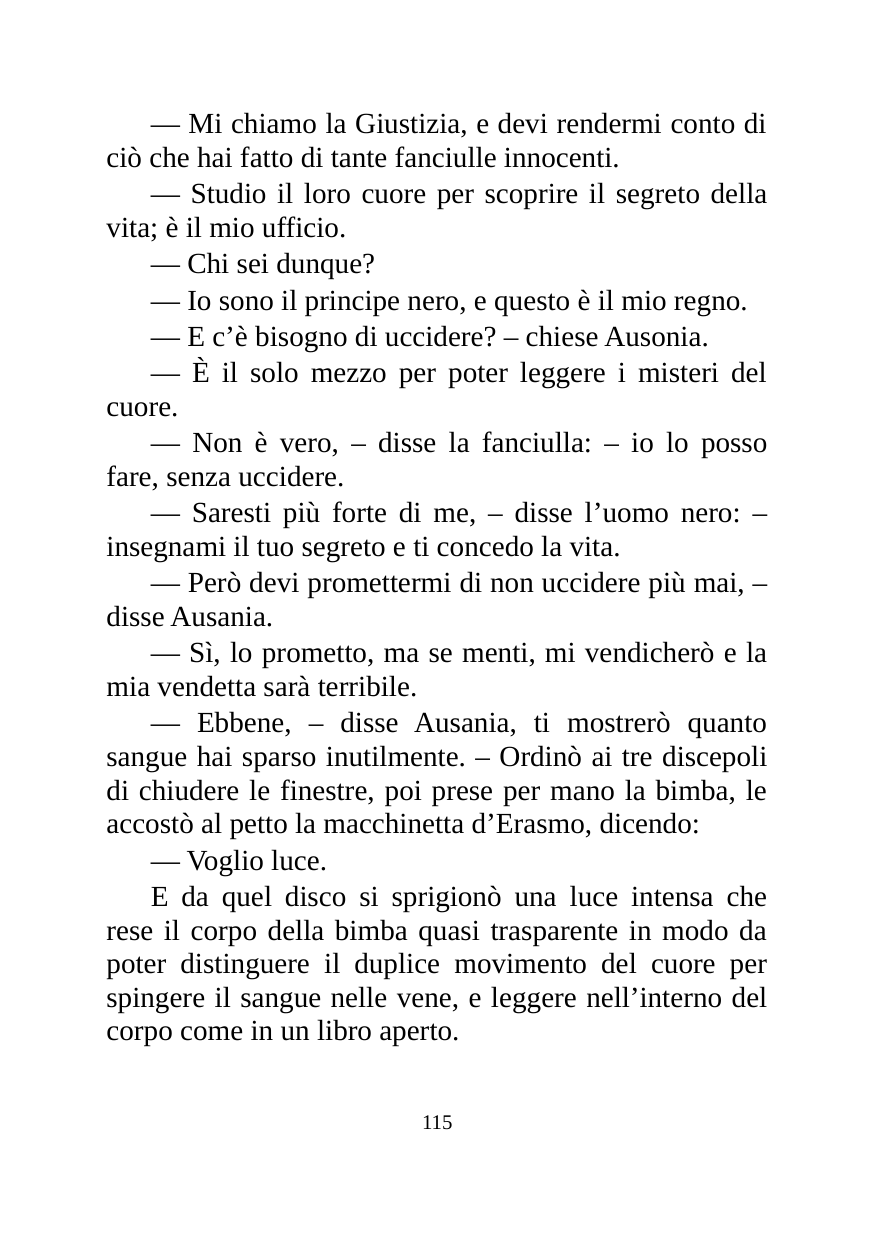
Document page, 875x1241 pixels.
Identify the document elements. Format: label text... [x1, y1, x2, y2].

text — È il solo mezzo per poter leggere i misteri del cuore. [106, 356, 768, 423]
text — E c’è bisogno di uccidere? – chiese Ausonia. [106, 319, 768, 353]
text — Voglio luce. [106, 843, 768, 876]
text — Però devi promettermi di non uccidere più mai, – disse Ausania. [106, 566, 768, 633]
text — Sì, lo prometto, ma se menti, mi vendicherò e la mia vendetta sarà terribile. [106, 636, 768, 703]
text — Studio il loro cuore per scoprire il segreto della vita; è il mio ufficio. [106, 176, 768, 243]
text — Io sono il principe nero, e questo è il mio regno. [106, 283, 768, 316]
text — Ebbene, – disse Ausania, ti mostrerò quanto sangue hai sparso inutilmente. – Ordinò ai tre discepoli di chiudere le finestre, poi prese per mano la bimba, le accostò al petto la macchinetta d’Erasmo, dicendo: [106, 706, 768, 840]
text — Chi sei dunque? [106, 246, 768, 280]
text E da quel disco si sprigionò una luce intensa che rese il corpo della bimba quasi trasparente in modo da poter distinguere il duplice movimento del cuore per spingere il sangue nelle vene, e leggere nell’interno del corpo come in un libro aperto. [106, 879, 768, 1047]
text — Mi chiamo la Giustizia, e devi rendermi conto di ciò che hai fatto di tante fanciulle innocenti. [106, 106, 768, 173]
text — Non è vero, – disse la fanciulla: – io lo posso fare, senza uccidere. [106, 426, 768, 493]
text — Saresti più forte di me, – disse l’uomo nero: – insegnami il tuo segreto e ti concedo la vita. [106, 496, 768, 563]
